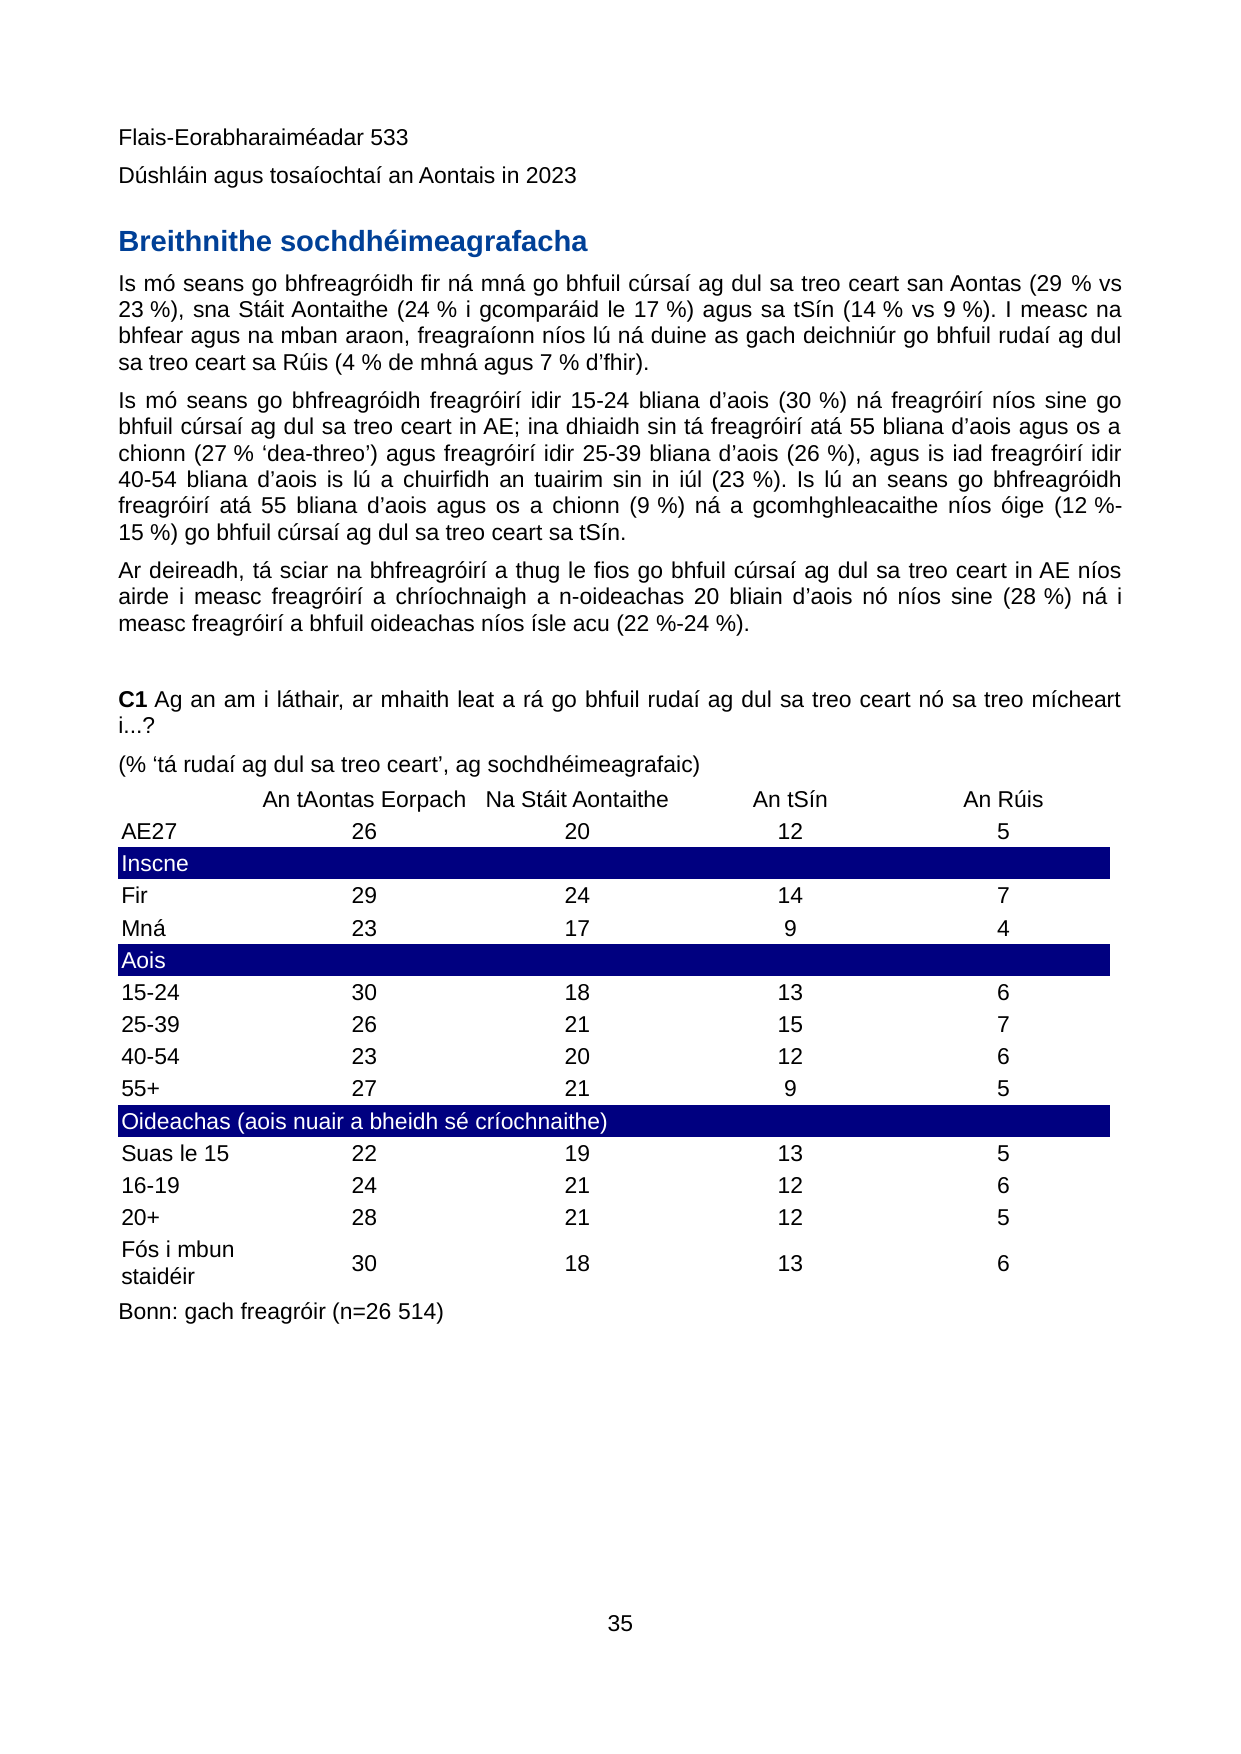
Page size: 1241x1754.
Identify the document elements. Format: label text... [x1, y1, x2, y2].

table_cell 20 [471, 1040, 684, 1072]
table_cell 40-54 [118, 1040, 258, 1072]
table_cell [897, 847, 1110, 879]
table_cell 18 [471, 976, 684, 1008]
text Bonn: gach freagróir (n=26 514) [118, 1298, 1122, 1324]
table_cell 20 [471, 815, 684, 847]
table_cell 20+ [118, 1201, 258, 1233]
table_cell 5 [897, 1137, 1110, 1169]
table_cell 15-24 [118, 976, 258, 1008]
table_cell [684, 1105, 897, 1137]
table_cell 30 [258, 976, 471, 1008]
table_header Na Stáit Aontaithe [471, 783, 684, 815]
table_cell 21 [471, 1073, 684, 1105]
table_cell 15 [684, 1008, 897, 1040]
table_cell 27 [258, 1073, 471, 1105]
table_cell 5 [897, 1201, 1110, 1233]
table_cell [897, 944, 1110, 976]
table_cell 6 [897, 1040, 1110, 1072]
table_cell Oideachas (aois nuair a bheidh sé críochnaithe) [118, 1105, 684, 1137]
table_cell 24 [258, 1169, 471, 1201]
text Breithnithe sochdhéimeagrafacha [118, 224, 1122, 258]
table_cell Inscne [118, 847, 684, 879]
table_cell 24 [471, 879, 684, 912]
table_cell 14 [684, 879, 897, 912]
table_cell 5 [897, 815, 1110, 847]
table_cell 26 [258, 815, 471, 847]
table_cell 21 [471, 1169, 684, 1201]
table_cell 28 [258, 1201, 471, 1233]
table_cell 4 [897, 912, 1110, 944]
table_cell 12 [684, 1201, 897, 1233]
table_cell 6 [897, 976, 1110, 1008]
table_header [118, 783, 258, 815]
text (% ‘tá rudaí ag dul sa treo ceart’, ag sochdhéimeagrafaic) [118, 751, 1122, 777]
table_cell 17 [471, 912, 684, 944]
table_cell Fir [118, 879, 258, 912]
table_cell 13 [684, 1137, 897, 1169]
table_cell 26 [258, 1008, 471, 1040]
table_cell Suas le 15 [118, 1137, 258, 1169]
table_cell 12 [684, 1040, 897, 1072]
table_cell 21 [471, 1201, 684, 1233]
text C1 Ag an am i láthair, ar mhaith leat a rá go bhfuil rudaí ag dul sa treo ceart nó sa treo mícheart i...? [118, 686, 1122, 739]
table_cell 12 [684, 1169, 897, 1201]
table_cell 16-19 [118, 1169, 258, 1201]
table_cell 13 [684, 1234, 897, 1292]
table_header An tSín [684, 783, 897, 815]
table_cell 5 [897, 1073, 1110, 1105]
table_header An tAontas Eorpach [258, 783, 471, 815]
table_cell 55+ [118, 1073, 258, 1105]
table_cell 9 [684, 912, 897, 944]
table_cell 21 [471, 1008, 684, 1040]
table_cell Fós i mbun staidéir [118, 1234, 258, 1292]
table_cell 18 [471, 1234, 684, 1292]
table_cell 22 [258, 1137, 471, 1169]
table_cell 19 [471, 1137, 684, 1169]
table_cell 6 [897, 1169, 1110, 1201]
table_cell Mná [118, 912, 258, 944]
table_cell [684, 944, 897, 976]
table_cell AE27 [118, 815, 258, 847]
table_cell 13 [684, 976, 897, 1008]
text Ar deireadh, tá sciar na bhfreagróirí a thug le fios go bhfuil cúrsaí ag dul sa treo ceart in AE níos airde i measc freagróirí a chríochnaigh a n-oideachas 20 bliain d’aois nó níos sine (28 %) ná i measc freagróirí a bhfuil oideachas níos ísle acu (22 %-24 %). [118, 557, 1122, 636]
table_cell 29 [258, 879, 471, 912]
text Is mó seans go bhfreagróidh freagróirí idir 15-24 bliana d’aois (30 %) ná freagróirí níos sine go bhfuil cúrsaí ag dul sa treo ceart in AE; ina dhiaidh sin tá freagróirí atá 55 bliana d’aois agus os a chionn (27 % ‘dea-threo’) agus freagróirí idir 25-39 bliana d’aois (26 %), agus is iad freagróirí idir 40-54 bliana d’aois is lú a chuirfidh an tuairim sin in iúl (23 %). Is lú an seans go bhfreagróidh freagróirí atá 55 bliana d’aois agus os a chionn (9 %) ná a gcomhghleacaithe níos óige (12 %-15 %) go bhfuil cúrsaí ag dul sa treo ceart sa tSín. [118, 387, 1122, 545]
table_cell 25-39 [118, 1008, 258, 1040]
table_cell [897, 1105, 1110, 1137]
text Is mó seans go bhfreagróidh fir ná mná go bhfuil cúrsaí ag dul sa treo ceart san Aontas (29 % vs 23 %), sna Stáit Aontaithe (24 % i gcomparáid le 17 %) agus sa tSín (14 % vs 9 %). I measc na bhfear agus na mban araon, freagraíonn níos lú ná duine as gach deichniúr go bhfuil rudaí ag dul sa treo ceart sa Rúis (4 % de mhná agus 7 % d’fhir). [118, 269, 1122, 375]
table_cell 12 [684, 815, 897, 847]
table_cell 23 [258, 912, 471, 944]
table_cell 9 [684, 1073, 897, 1105]
table_cell 7 [897, 879, 1110, 912]
table_cell 6 [897, 1234, 1110, 1292]
table_cell 23 [258, 1040, 471, 1072]
table_cell Aois [118, 944, 684, 976]
table_cell 7 [897, 1008, 1110, 1040]
table_cell [684, 847, 897, 879]
table_header An Rúis [897, 783, 1110, 815]
table_cell 30 [258, 1234, 471, 1292]
